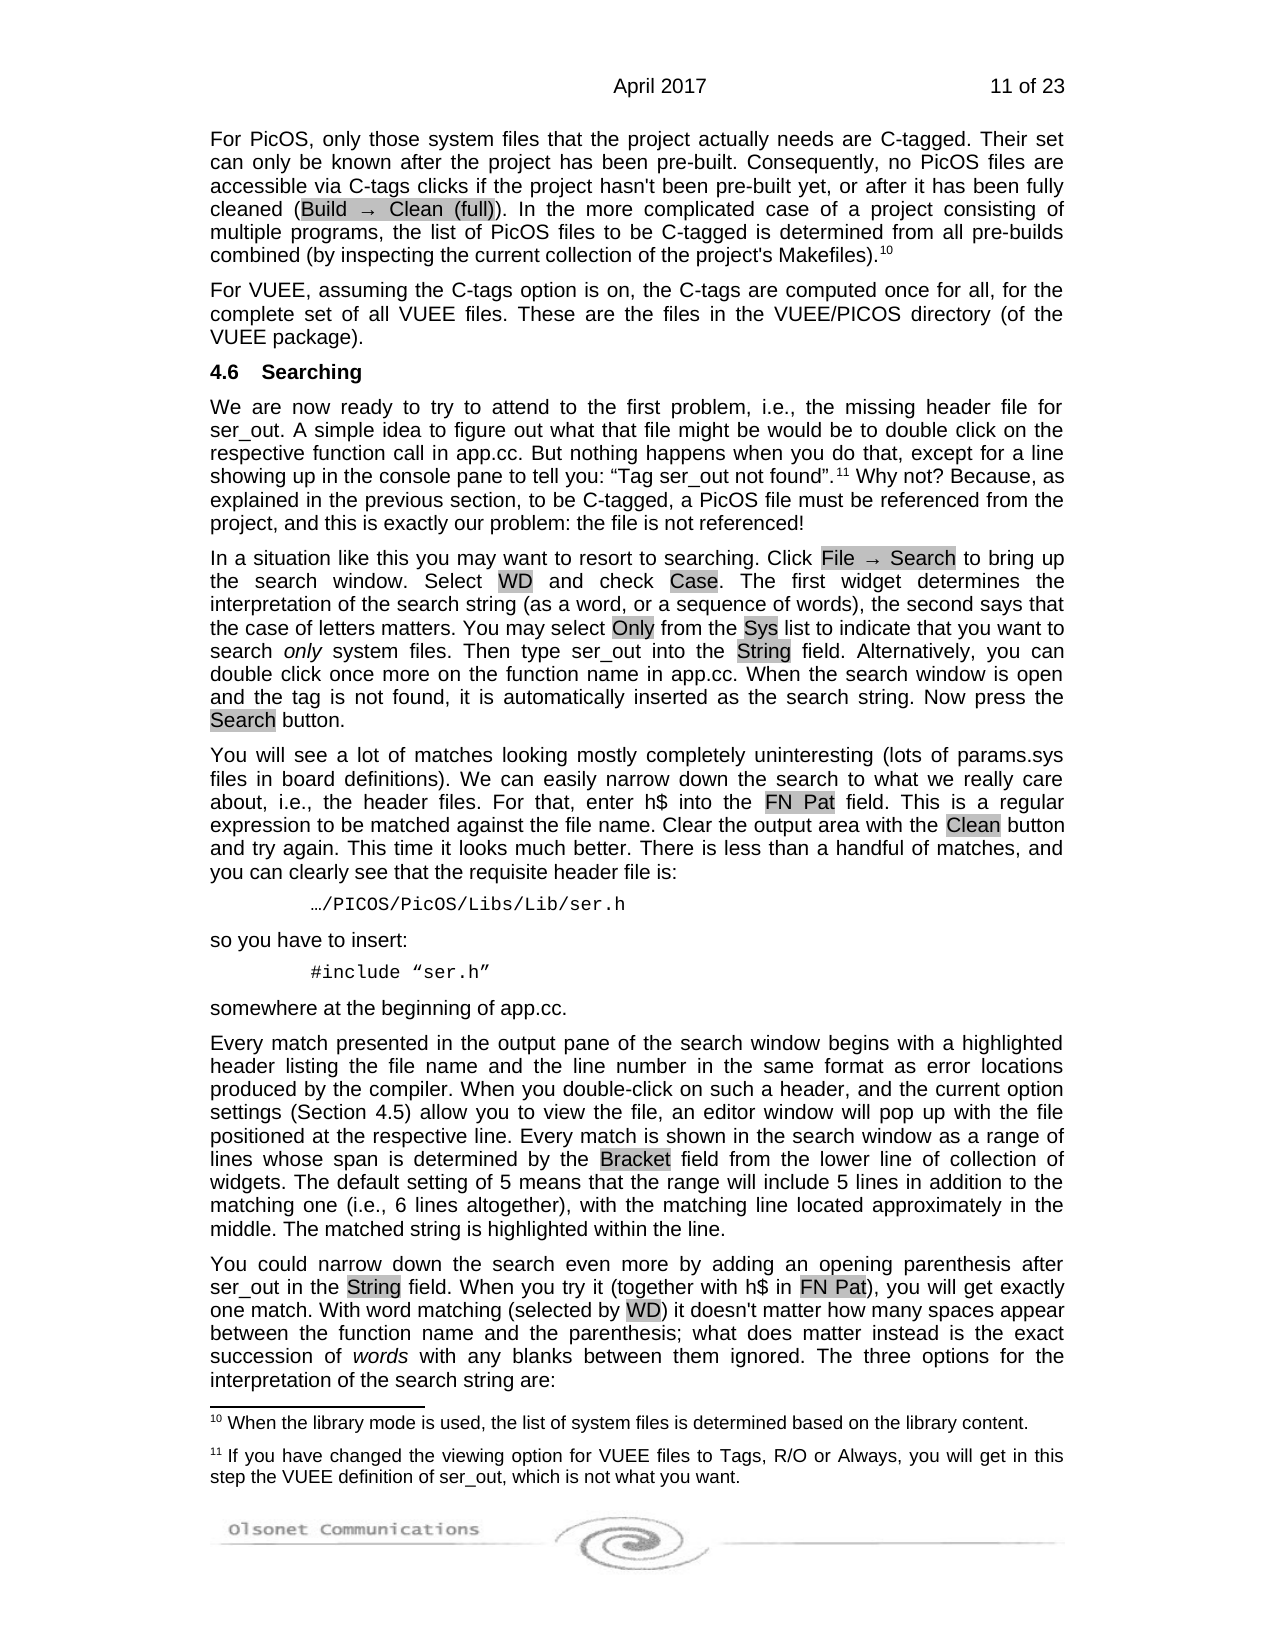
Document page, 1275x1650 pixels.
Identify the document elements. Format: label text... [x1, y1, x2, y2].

text For VUEE, assuming the C-tags option is on, the C-tags are computed once for all, for the complete set of all VUEE files. These are the files in the VUEE/PICOS directory (of the VUEE package). [210, 279, 1065, 348]
text In a situation like this you may want to resort to searching. Click File → Search to bring up the search window. Select WD and check Case. The first widget determines the interpretation of the search string (as a word, or a sequence of words), the second says that the case of letters matters. You may select Only from the Sys list to indicate that you want to search only system files. Then type ser_out into the String field. Alternatively, you can double click once more on the function name in app.cc. When the search window is open and the tag is not found, it is automatically inserted as the search string. Now press the Search button. [210, 546, 1065, 732]
text For PicOS, only those system files that the project actually needs are C-tagged. Their set can only be known after the project has been pre-built. Consequently, no PicOS files are accessible via C-tags clicks if the project hasn't been pre-built yet, or after it has been fully cleaned (Build → Clean (full)). In the more complicated case of a project consisting of multiple programs, the list of PicOS files to be C-tagged is determined from all pre-builds combined (by inspecting the current collection of the project's Makefiles). [210, 128, 1065, 267]
text If you have changed the viewing option for VUEE files to Tags, R/O or Always, you will get in this step the VUEE definition of ser_out, which is not what you want. [210, 1445, 1065, 1487]
text somewhere at the beginning of app.cc. [210, 996, 1065, 1019]
text #include “ser.h” [310, 963, 1065, 984]
text We are now ready to try to attend to the first problem, i.e., the missing header file for ser_out. A simple idea to figure out what that file might be would be to double click on the respective function call in app.cc. But nothing happens when you do that, except for a line showing up in the console pane to tell you: “Tag ser_out not found”. Why not? Because, as explained in the previous section, to be C-tagged, a PicOS file must be referenced from the project, and this is exactly our problem: the file is not referenced! [210, 395, 1065, 535]
text Every match presented in the output pane of the search window begins with a highlighted header listing the file name and the line number in the same format as error locations produced by the compiler. When you double-click on such a header, and the current option settings (Section 4.5) allow you to view the file, an editor window will pop up with the file positioned at the respective line. Every match is shown in the search window as a range of lines whose span is determined by the Bracket field from the lower line of collection of widgets. The default setting of 5 means that the range will include 5 lines in addition to the matching one (i.e., 6 lines altogether), with the matching line located approximately in the middle. The matched string is highlighted within the line. [210, 1031, 1065, 1240]
text When the library mode is used, the list of system files is determined based on the library content. [210, 1413, 1065, 1434]
text You could narrow down the search even more by adding an opening parenthesis after ser_out in the String field. When you try it (together with h$ in FN Pat), you will get exactly one match. With word matching (selected by WD) it doesn't matter how many spaces appear between the function name and the parenthesis; what does matter instead is the exact succession of words with any blanks between them ignored. The three options for the interpretation of the search string are: [210, 1252, 1065, 1391]
text You will see a lot of matches looking mostly completely uninteresting (lots of params.sys files in board definitions). We can easily narrow down the search to what we really care about, i.e., the header files. For that, enter h$ into the FN Pat field. This is a regular expression to be matched against the file name. Clear the output area with the Clean button and try again. This time it looks much better. There is less than a handful of matches, and you can clearly see that the requisite header file is: [210, 744, 1065, 883]
subtitle Searching [210, 360, 1065, 383]
text …/PICOS/PicOS/Libs/Lib/ser.h [310, 895, 1065, 916]
picture [210, 1501, 1065, 1593]
text so you have to insert: [210, 928, 1065, 951]
